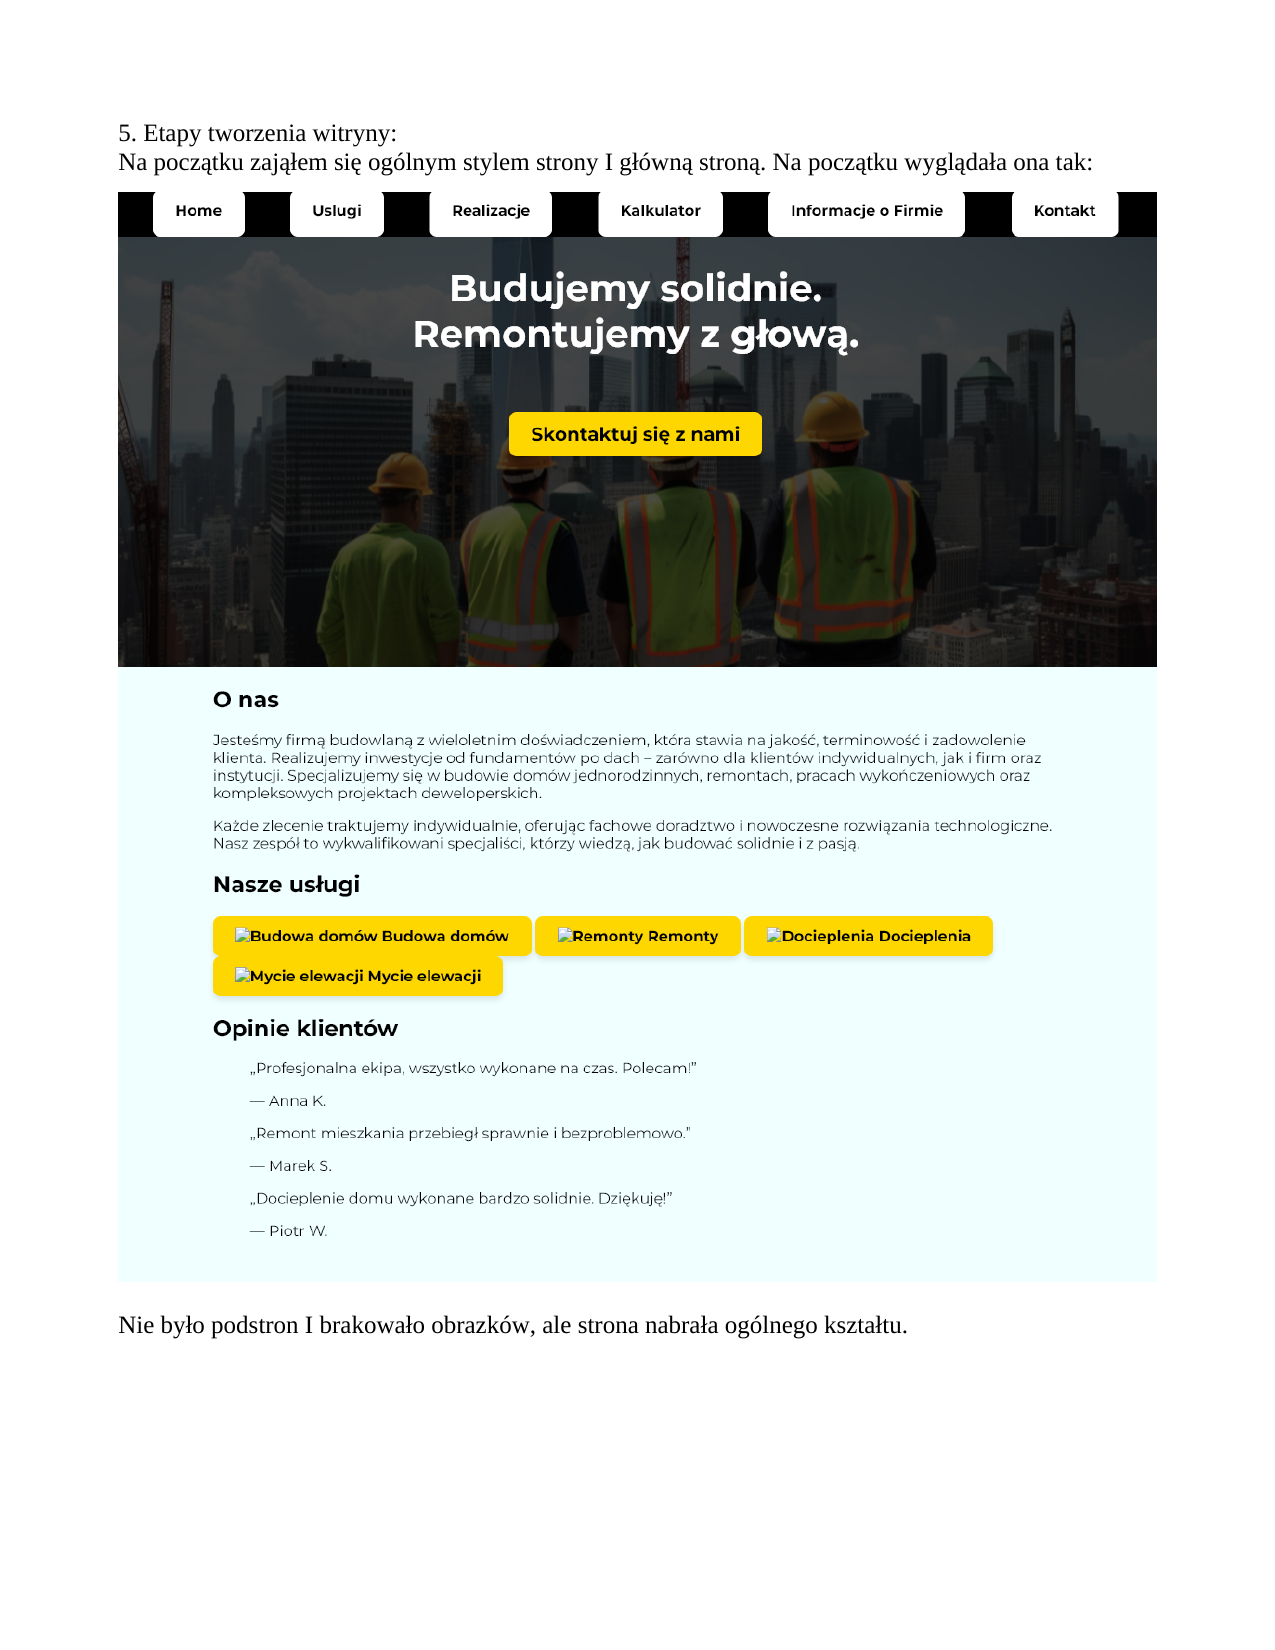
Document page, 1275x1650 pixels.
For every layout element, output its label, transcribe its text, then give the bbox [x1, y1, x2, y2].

text Nie było podstron I brakowało obrazków, ale strona nabrała ogólnego kształtu. [118, 1282, 1157, 1339]
text Na początku zająłem się ogólnym stylem strony I główną stroną. Na początku wyglądała ona tak: [118, 147, 1157, 192]
picture [118, 192, 1157, 1282]
text 5. Etapy tworzenia witryny: [118, 118, 1157, 147]
